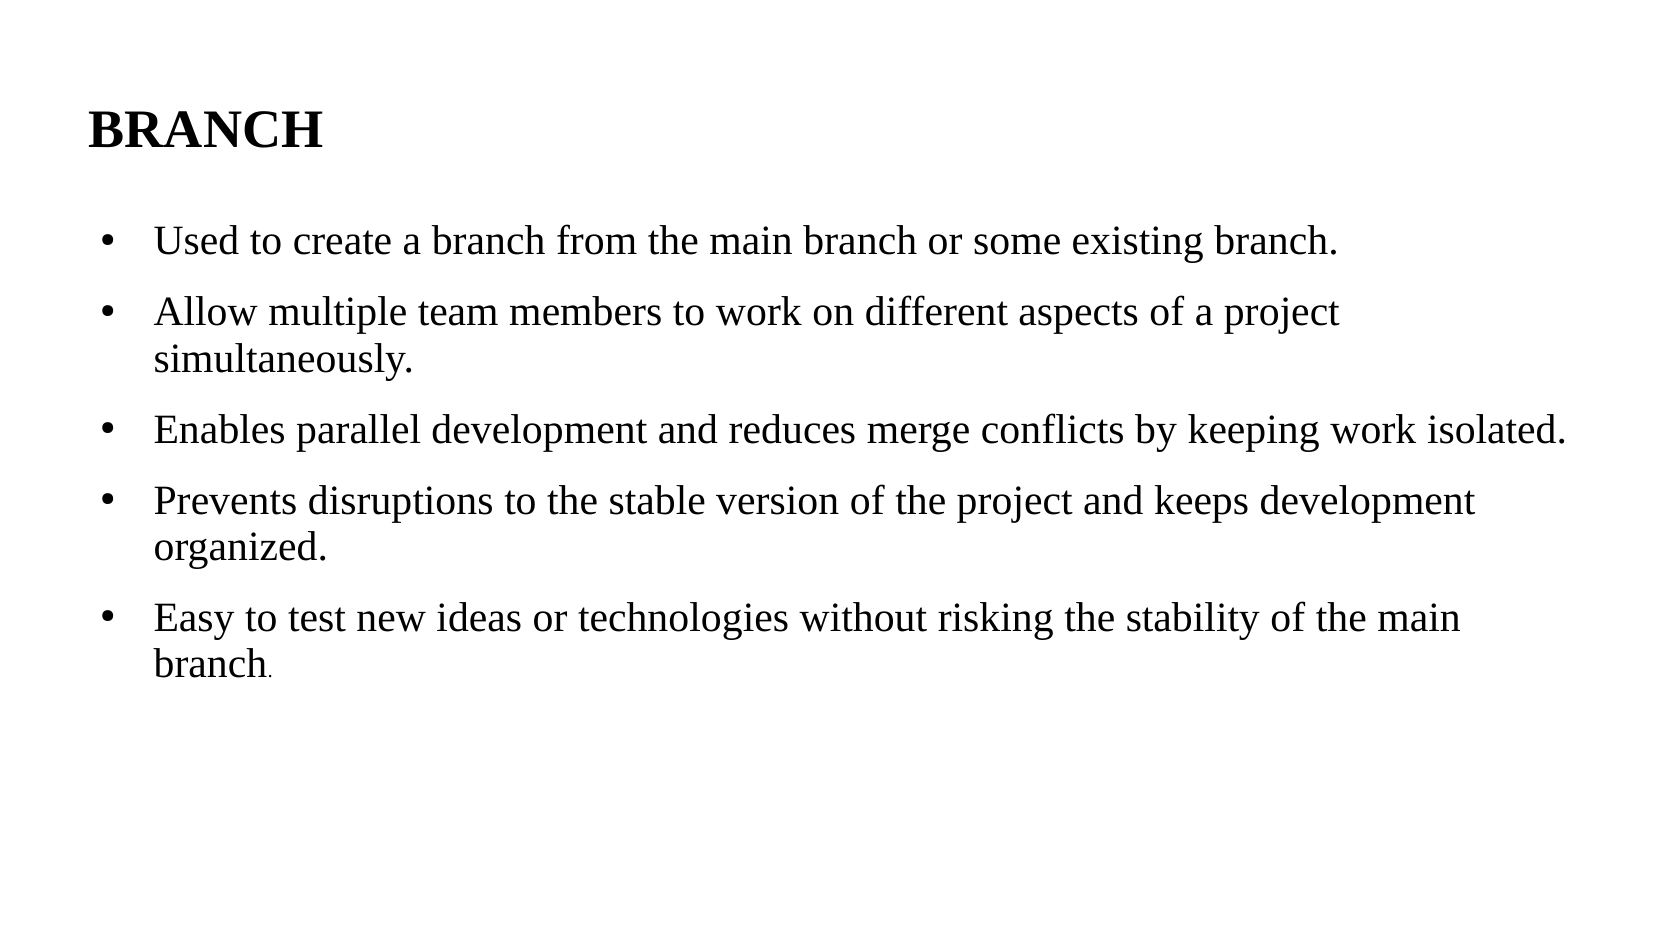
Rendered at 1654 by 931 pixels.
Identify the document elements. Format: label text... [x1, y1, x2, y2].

title BRANCH [88, 51, 1565, 207]
list Used to create a branch from the main branch or some existing branch. Allow multiple team members to work on different aspects of a project simultaneously. Enables parallel development and reduces merge conflicts by keeping work isolated. Prevents disruptions to the stable version of the project and keeps development organized. Easy to test new ideas or technologies without risking the stability of the main branch. [82, 217, 1571, 758]
